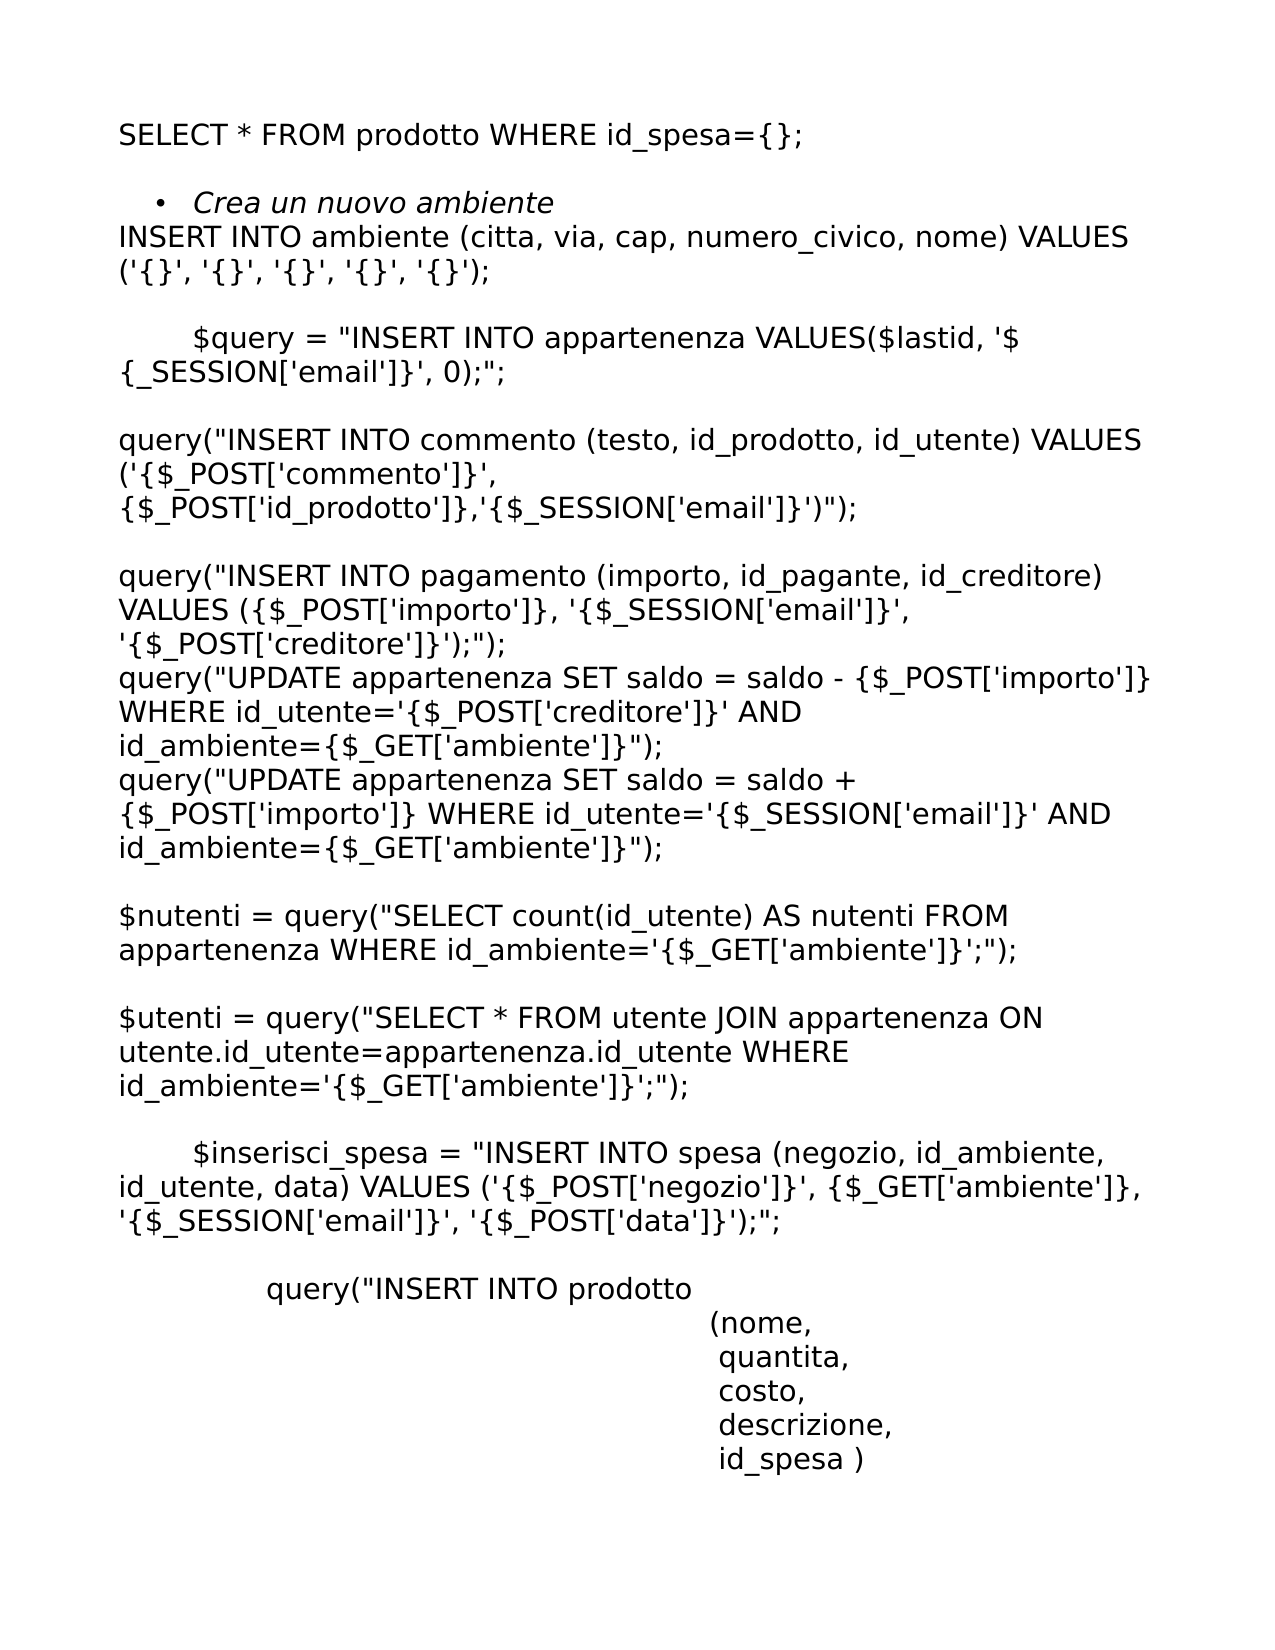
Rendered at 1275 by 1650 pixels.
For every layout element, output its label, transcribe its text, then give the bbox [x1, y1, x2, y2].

text query("INSERT INTO commento (testo, id_prodotto, id_utente) VALUES ('{$_POST['commento']}',{$_POST['id_prodotto']},'{$_SESSION['email']}')"); [118, 424, 1157, 526]
text SELECT * FROM prodotto WHERE id_spesa={}; [118, 118, 1157, 152]
text $utenti = query("SELECT * FROM utente JOIN appartenenza ON utente.id_utente=appartenenza.id_utente WHERE id_ambiente='{$_GET['ambiente']}';"); [118, 1001, 1157, 1103]
text query("INSERT INTO pagamento (importo, id_pagante, id_creditore) VALUES ({$_POST['importo']}, '{$_SESSION['email']}', '{$_POST['creditore']}');"); [118, 559, 1157, 661]
text $query = "INSERT INTO appartenenza VALUES($lastid, '${_SESSION['email']}', 0);"; [118, 322, 1157, 390]
text $inserisci_spesa = "INSERT INTO spesa (negozio, id_ambiente, id_utente, data) VALUES ('{$_POST['negozio']}', {$_GET['ambiente']}, '{$_SESSION['email']}', '{$_POST['data']}');"; [118, 1137, 1157, 1239]
text costo, [118, 1374, 1157, 1408]
text (nome, [118, 1307, 1157, 1341]
list Crea un nuovo ambiente [156, 186, 1157, 220]
text descrizione, [118, 1408, 1157, 1442]
text query("UPDATE appartenenza SET saldo = saldo - {$_POST['importo']} WHERE id_utente='{$_POST['creditore']}' AND id_ambiente={$_GET['ambiente']}"); [118, 661, 1157, 763]
text query("INSERT INTO prodotto [118, 1273, 1157, 1307]
text id_spesa ) [118, 1442, 1157, 1476]
text query("UPDATE appartenenza SET saldo = saldo + {$_POST['importo']} WHERE id_utente='{$_SESSION['email']}' AND id_ambiente={$_GET['ambiente']}"); [118, 763, 1157, 865]
text $nutenti = query("SELECT count(id_utente) AS nutenti FROM appartenenza WHERE id_ambiente='{$_GET['ambiente']}';"); [118, 899, 1157, 967]
text quantita, [118, 1341, 1157, 1374]
text INSERT INTO ambiente (citta, via, cap, numero_civico, nome) VALUES ('{}', '{}', '{}', '{}', '{}'); [118, 220, 1157, 288]
